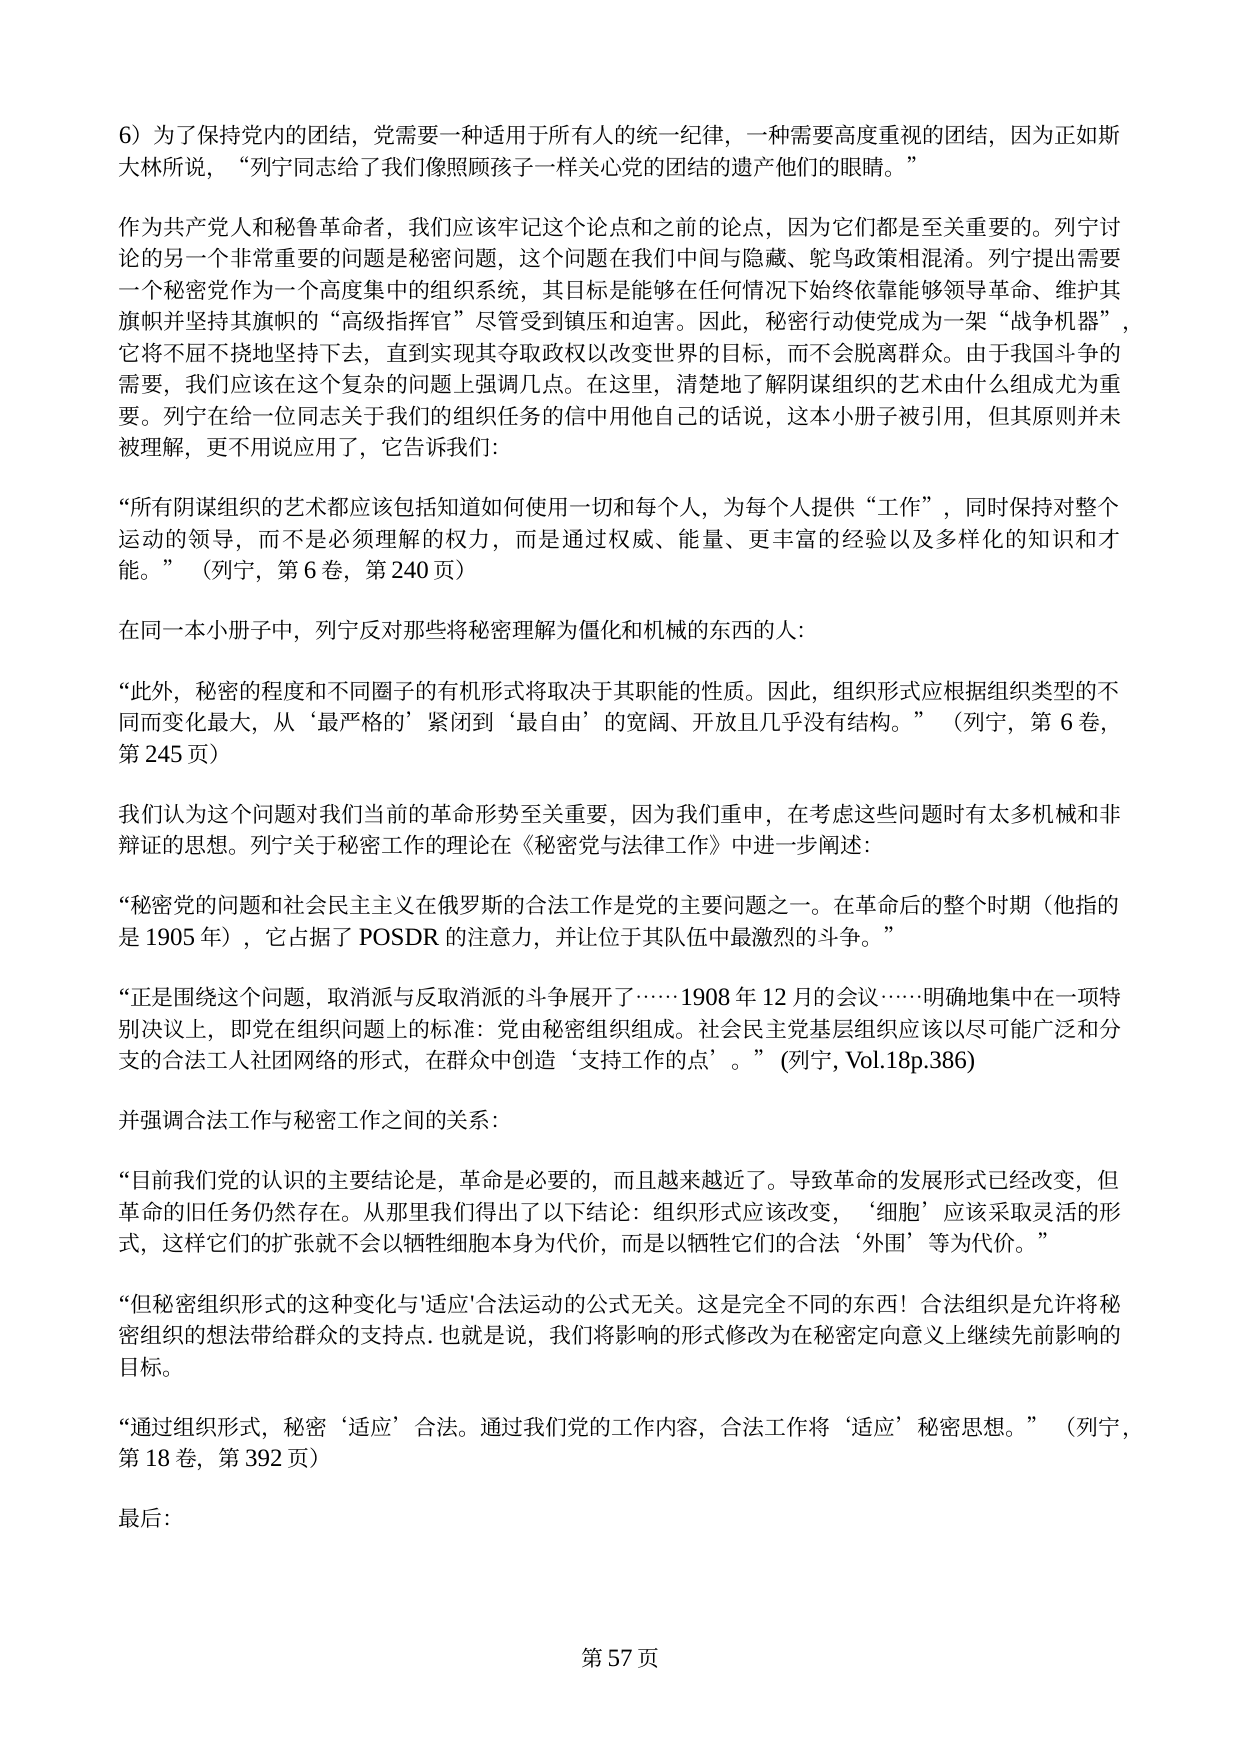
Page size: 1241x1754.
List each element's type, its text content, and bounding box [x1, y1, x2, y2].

text “但秘密组织形式的这种变化与'适应'合法运动的公式无关。这是完全不同的东西！合法组织是允许将秘密组织的想法带给群众的支持点. 也就是说，我们将影响的形式修改为在秘密定向意义上继续先前影响的目标。 [118, 1287, 1122, 1381]
text “目前我们党的认识的主要结论是，革命是必要的，而且越来越近了。导致革命的发展形式已经改变，但革命的旧任务仍然存在。从那里我们得出了以下结论：组织形式应该改变，‘细胞’应该采取灵活的形式，这样它们的扩张就不会以牺牲细胞本身为代价，而是以牺牲它们的合法‘外围’等为代价。” [118, 1164, 1122, 1258]
text 作为共产党人和秘鲁革命者，我们应该牢记这个论点和之前的论点，因为它们都是至关重要的。列宁讨论的另一个非常重要的问题是秘密问题，这个问题在我们中间与隐藏、鸵鸟政策相混淆。列宁提出需要一个秘密党作为一个高度集中的组织系统，其目标是能够在任何情况下始终依靠能够领导革命、维护其旗帜并坚持其旗帜的“高级指挥官”尽管受到镇压和迫害。因此，秘密行动使党成为一架“战争机器”，它将不屈不挠地坚持下去，直到实现其夺取政权以改变世界的目标，而不会脱离群众。由于我国斗争的需要，我们应该在这个复杂的问题上强调几点。在这里，清楚地了解阴谋组织的艺术由什么组成尤为重要。列宁在给一位同志关于我们的组织任务的信中用他自己的话说，这本小册子被引用，但其原则并未被理解，更不用说应用了，它告诉我们： [118, 210, 1122, 462]
text “此外，秘密的程度和不同圈子的有机形式将取决于其职能的性质。因此，组织形式应根据组织类型的不同而变化最大，从‘最严格的’紧闭到‘最自由’的宽阔、开放且几乎没有结构。” （列宁，第6卷，第245页） [118, 674, 1122, 768]
text 6）为了保持党内的团结，党需要一种适用于所有人的统一纪律，一种需要高度重视的团结，因为正如斯大林所说，“列宁同志给了我们像照顾孩子一样关心党的团结的遗产他们的眼睛。” [118, 118, 1122, 181]
text “秘密党的问题和社会民主主义在俄罗斯的合法工作是党的主要问题之一。在革命后的整个时期（他指的是1905年），它占据了 POSDR 的注意力，并让位于其队伍中最激烈的斗争。” [118, 889, 1122, 952]
text 在同一本小册子中，列宁反对那些将秘密理解为僵化和机械的东西的人： [118, 614, 1122, 645]
text “通过组织形式，秘密‘适应’合法。通过我们党的工作内容，合法工作将‘适应’秘密思想。” （列宁，第18卷，第392页） [118, 1410, 1122, 1473]
text 最后： [118, 1502, 1122, 1533]
text 我们认为这个问题对我们当前的革命形势至关重要，因为我们重申，在考虑这些问题时有太多机械和非辩证的思想。列宁关于秘密工作的理论在《秘密党与法律工作》中进一步阐述： [118, 797, 1122, 860]
text “所有阴谋组织的艺术都应该包括知道如何使用一切和每个人，为每个人提供“工作”，同时保持对整个运动的领导，而不是必须理解的权力，而是通过权威、能量、更丰富的经验以及多样化的知识和才能。” （列宁，第6卷，第240页） [118, 491, 1122, 585]
text 并强调合法工作与秘密工作之间的关系： [118, 1103, 1122, 1135]
text “正是围绕这个问题，取消派与反取消派的斗争展开了……1908年12月的会议……明确地集中在一项特别决议上，即党在组织问题上的标准：党由秘密组织组成。社会民主党基层组织应该以尽可能广泛和分支的合法工人社团网络的形式，在群众中创造‘支持工作的点’。” (列宁, Vol.18p.386) [118, 980, 1122, 1075]
